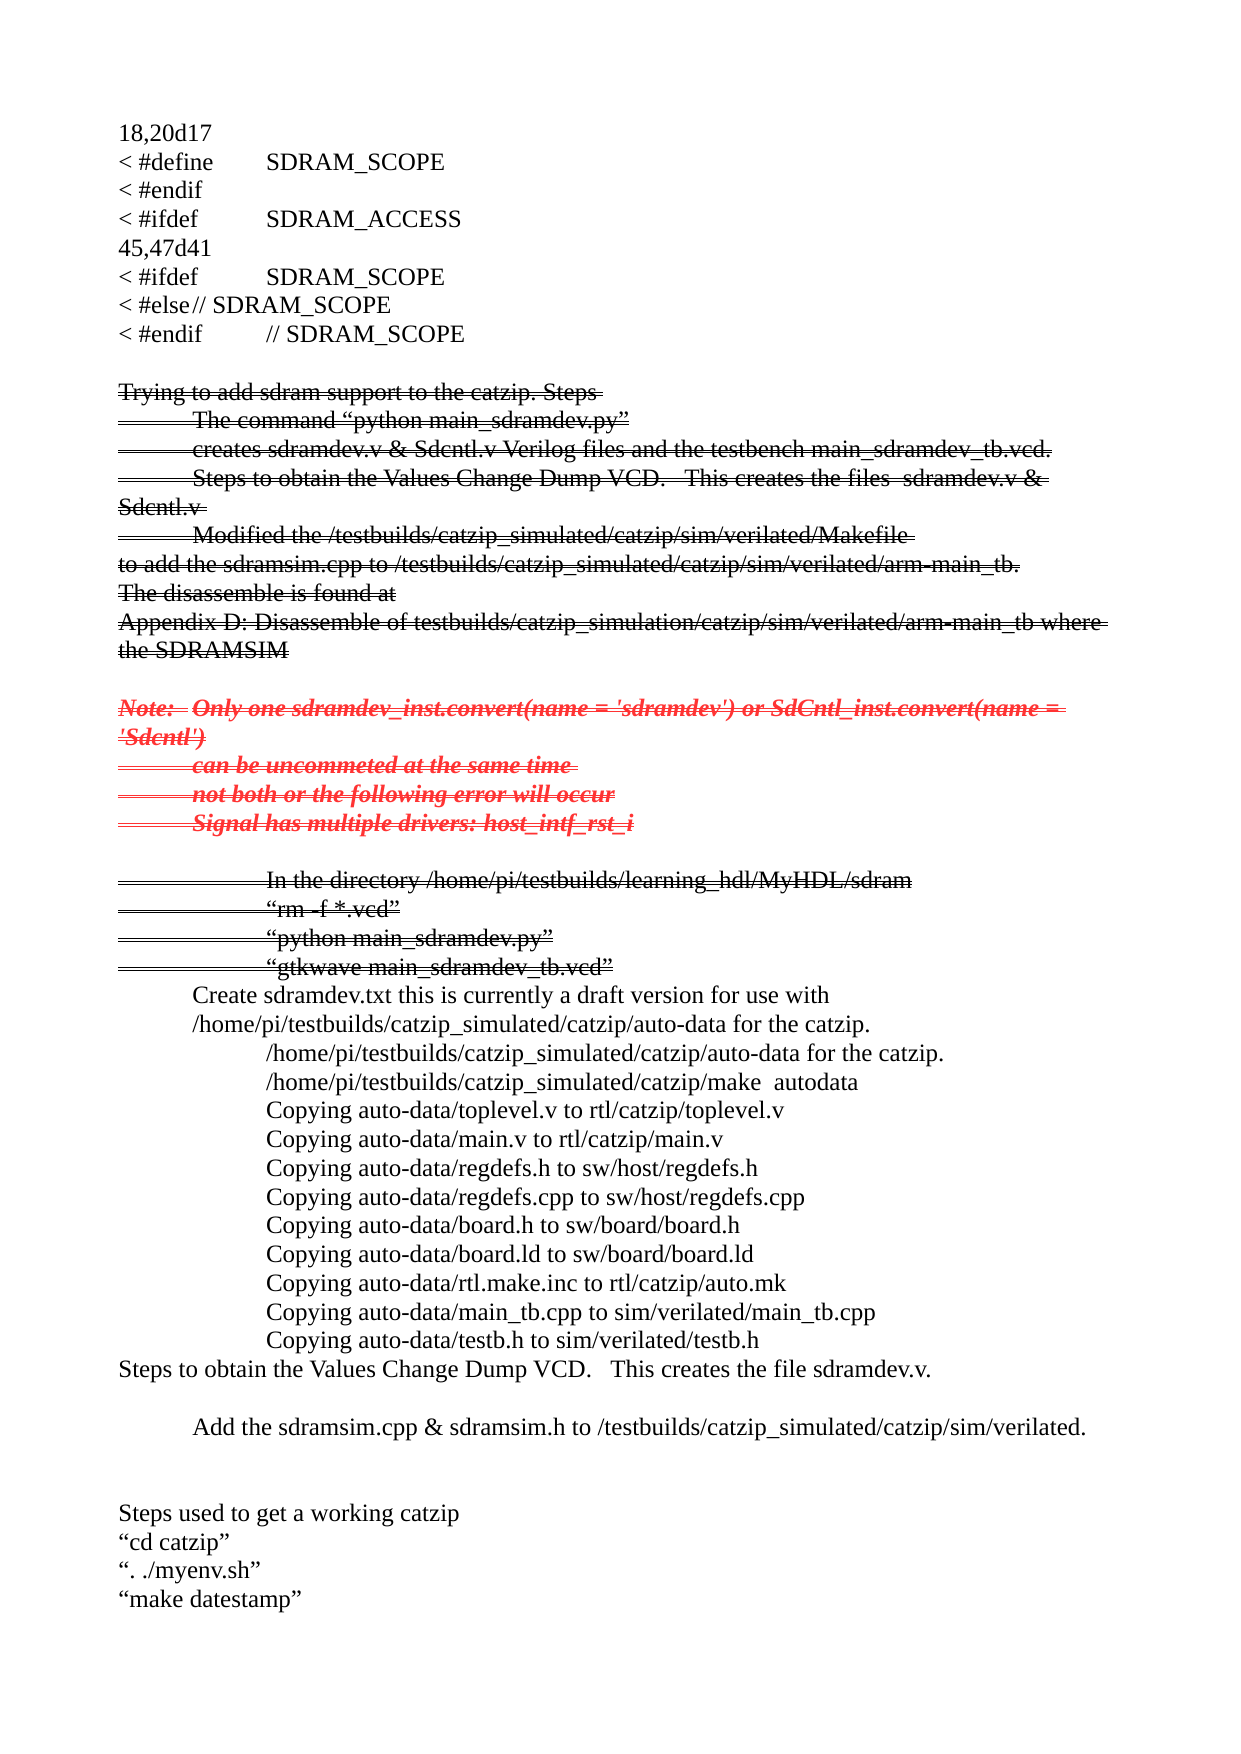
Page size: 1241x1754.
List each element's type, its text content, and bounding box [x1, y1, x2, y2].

text Add the sdramsim.cpp & sdramsim.h to /testbuilds/catzip_simulated/catzip/sim/verilated. [118, 1412, 1122, 1441]
text /home/pi/testbuilds/catzip_simulated/catzip/auto-data for the catzip. [118, 1038, 1122, 1067]
text < #endif // SDRAM_SCOPE [118, 319, 1122, 348]
text creates sdramdev.v & Sdcntl.v Verilog files and the testbench main_sdramdev_tb.vcd. [118, 434, 1122, 463]
text “make datestamp” [118, 1584, 1122, 1613]
text < #endif [118, 176, 1122, 204]
text 18,20d17 [118, 118, 1122, 147]
text The disassemble is found at [118, 578, 1122, 607]
text Appendix D: Disassemble of testbuilds/catzip_simulation/catzip/sim/verilated/arm-main_tb where the SDRAMSIM [118, 607, 1122, 664]
text Copying auto-data/regdefs.cpp to sw/host/regdefs.cpp [118, 1182, 1122, 1211]
text < #ifdef SDRAM_SCOPE [118, 262, 1122, 291]
text < #ifdef SDRAM_ACCESS [118, 204, 1122, 233]
text “. ./myenv.sh” [118, 1556, 1122, 1584]
text Trying to add sdram support to the catzip. Steps [118, 377, 1122, 406]
text Steps to obtain the Values Change Dump VCD. This creates the files sdramdev.v & Sdcntl.v [118, 463, 1122, 521]
text Copying auto-data/regdefs.h to sw/host/regdefs.h [118, 1153, 1122, 1182]
text Copying auto-data/board.h to sw/board/board.h [118, 1211, 1122, 1239]
text Copying auto-data/main.v to rtl/catzip/main.v [118, 1124, 1122, 1153]
text Copying auto-data/main_tb.cpp to sim/verilated/main_tb.cpp [118, 1297, 1122, 1326]
text Copying auto-data/testb.h to sim/verilated/testb.h [118, 1326, 1122, 1354]
text Copying auto-data/rtl.make.inc to rtl/catzip/auto.mk [118, 1268, 1122, 1297]
text “python main_sdramdev.py” [118, 923, 1122, 952]
text Copying auto-data/toplevel.v to rtl/catzip/toplevel.v [118, 1096, 1122, 1124]
text /home/pi/testbuilds/catzip_simulated/catzip/make autodata [118, 1067, 1122, 1096]
text Copying auto-data/board.ld to sw/board/board.ld [118, 1239, 1122, 1268]
text The command “python main_sdramdev.py” [118, 406, 1122, 434]
text “rm -f *.vcd” [118, 894, 1122, 923]
text to add the sdramsim.cpp to /testbuilds/catzip_simulated/catzip/sim/verilated/arm-main_tb. [118, 549, 1122, 578]
text < #define SDRAM_SCOPE [118, 147, 1122, 176]
text Create sdramdev.txt this is currently a draft version for use with /home/pi/testbuilds/catzip_simulated/catzip/auto-data for the catzip. [118, 981, 1122, 1038]
text Note: Only one sdramdev_inst.convert(name = 'sdramdev') or SdCntl_inst.convert(name = 'Sdcntl') [118, 693, 1122, 751]
text 45,47d41 [118, 233, 1122, 262]
text “cd catzip” [118, 1527, 1122, 1556]
text Steps used to get a working catzip [118, 1498, 1122, 1527]
text not both or the following error will occur [118, 779, 1122, 808]
text Signal has multiple drivers: host_intf_rst_i [118, 808, 1122, 837]
text Steps to obtain the Values Change Dump VCD. This creates the file sdramdev.v. [118, 1354, 1122, 1383]
text Modified the /testbuilds/catzip_simulated/catzip/sim/verilated/Makefile [118, 521, 1122, 549]
text < #else // SDRAM_SCOPE [118, 291, 1122, 319]
text In the directory /home/pi/testbuilds/learning_hdl/MyHDL/sdram [118, 866, 1122, 894]
text can be uncommeted at the same time [118, 751, 1122, 779]
text “gtkwave main_sdramdev_tb.vcd” [118, 952, 1122, 981]
